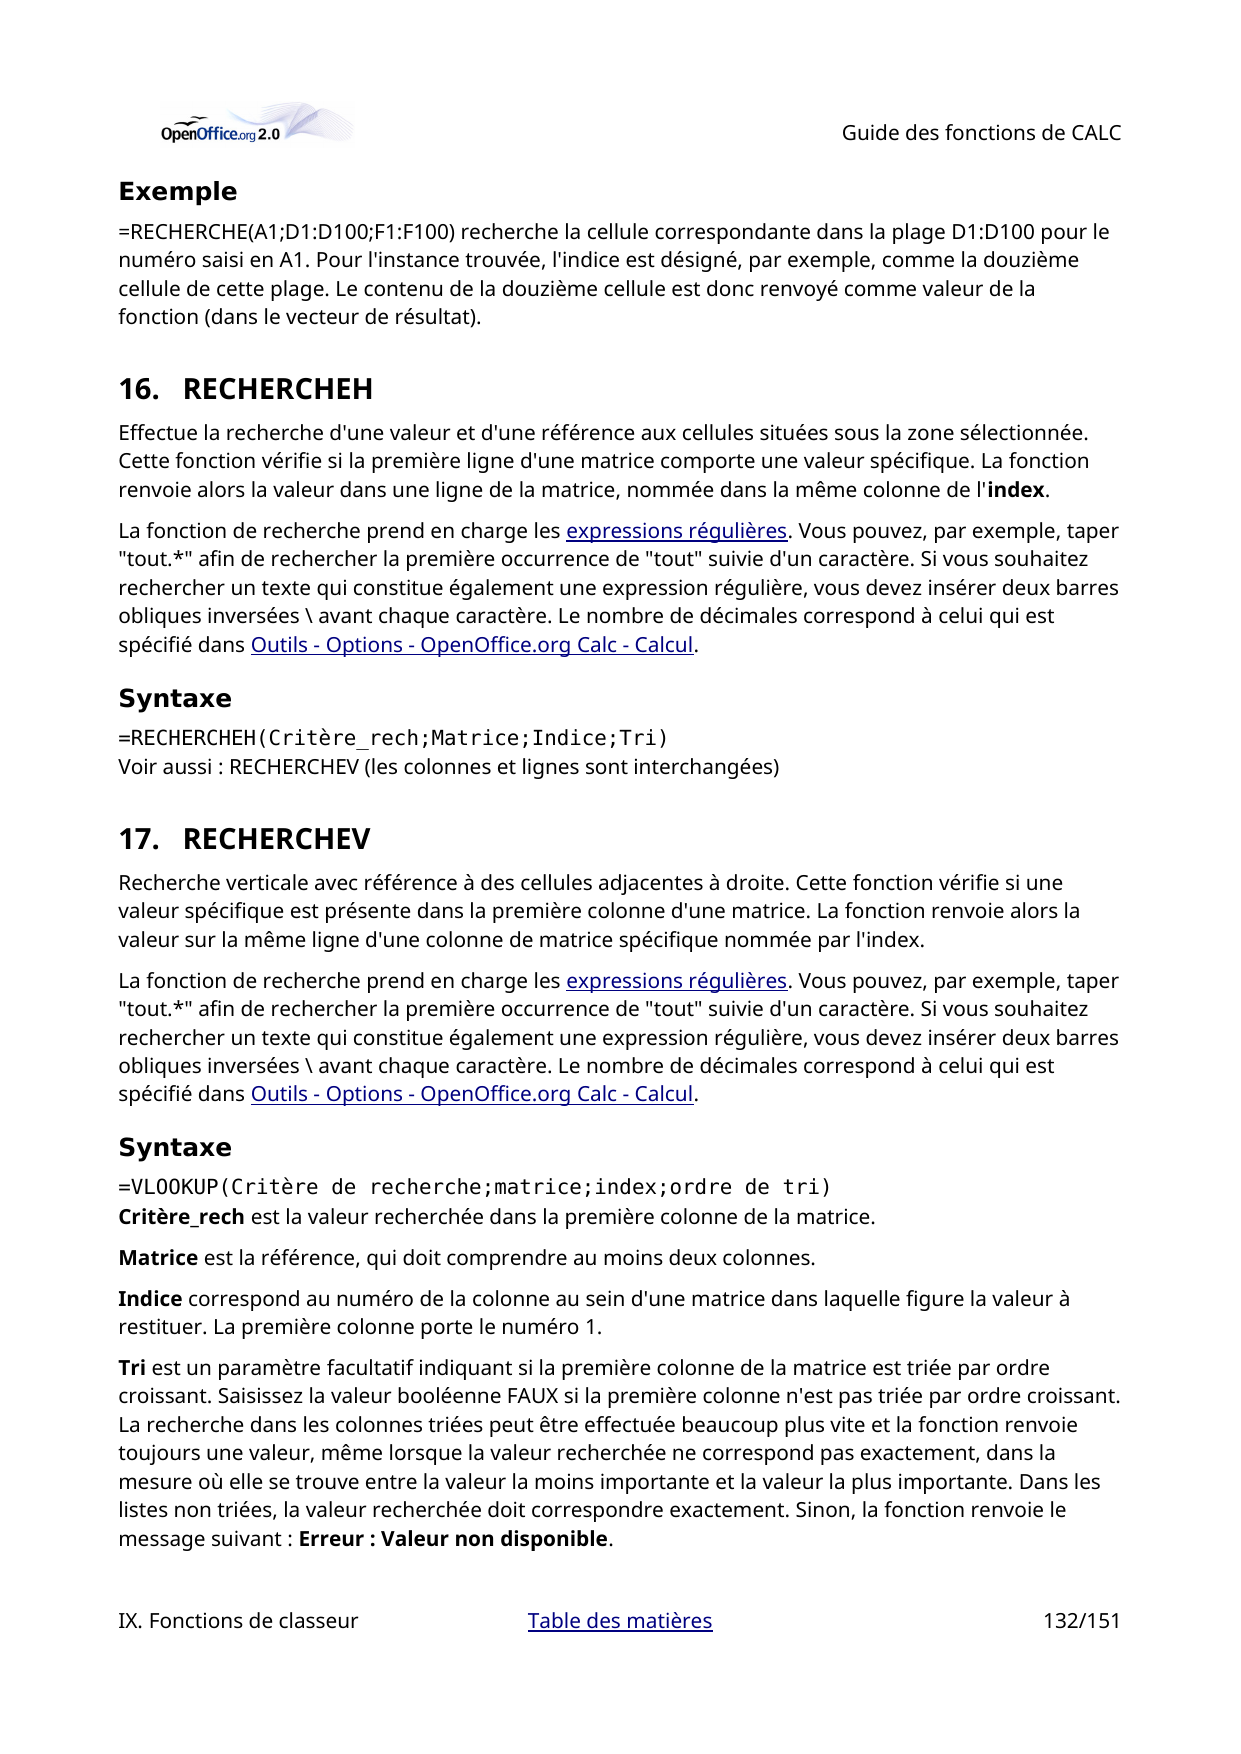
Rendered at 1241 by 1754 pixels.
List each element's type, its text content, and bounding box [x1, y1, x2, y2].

text Indice correspond au numéro de la colonne au sein d'une matrice dans laquelle figure la valeur à restituer. La première colonne porte le numéro 1. [118, 1284, 1122, 1341]
text =VLOOKUP(Critère de recherche;matrice;index;ordre de tri) [118, 1175, 1122, 1200]
text La fonction de recherche prend en charge les expressions régulières. Vous pouvez, par exemple, taper "tout.*" afin de rechercher la première occurrence de "tout" suivie d'un caractère. Si vous souhaitez rechercher un texte qui constitue également une expression régulière, vous devez insérer deux barres obliques inversées \ avant chaque caractère. Le nombre de décimales correspond à celui qui est spécifié dans Outils - Options - OpenOffice.org Calc - Calcul. [118, 966, 1122, 1108]
subtitle Exemple [118, 177, 1122, 206]
text Effectue la recherche d'une valeur et d'une référence aux cellules situées sous la zone sélectionnée. Cette fonction vérifie si la première ligne d'une matrice comporte une valeur spécifique. La fonction renvoie alors la valeur dans une ligne de la matrice, nommée dans la même colonne de l'index. [118, 418, 1122, 503]
subtitle Syntaxe [118, 684, 1122, 713]
text =RECHERCHE(A1;D1:D100;F1:F100) recherche la cellule correspondante dans la plage D1:D100 pour le numéro saisi en A1. Pour l'instance trouvée, l'indice est désigné, par exemple, comme la douzième cellule de cette plage. Le contenu de la douzième cellule est donc renvoyé comme valeur de la fonction (dans le vecteur de résultat). [118, 217, 1122, 331]
text Tri est un paramètre facultatif indiquant si la première colonne de la matrice est triée par ordre croissant. Saisissez la valeur booléenne FAUX si la première colonne n'est pas triée par ordre croissant. La recherche dans les colonnes triées peut être effectuée beaucoup plus vite et la fonction renvoie toujours une valeur, même lorsque la valeur recherchée ne correspond pas exactement, dans la mesure où elle se trouve entre la valeur la moins importante et la valeur la plus importante. Dans les listes non triées, la valeur recherchée doit correspondre exactement. Sinon, la fonction renvoie le message suivant : Erreur : Valeur non disponible. [118, 1353, 1122, 1552]
text Recherche verticale avec référence à des cellules adjacentes à droite. Cette fonction vérifie si une valeur spécifique est présente dans la première colonne d'une matrice. La fonction renvoie alors la valeur sur la même ligne d'une colonne de matrice spécifique nommée par l'index. [118, 868, 1122, 953]
text Matrice est la référence, qui doit comprendre au moins deux colonnes. [118, 1243, 1122, 1271]
subtitle Syntaxe [118, 1133, 1122, 1163]
text Voir aussi : RECHERCHEV (les colonnes et lignes sont interchangées) [118, 752, 1122, 780]
subtitle RECHERCHEH [118, 368, 1122, 408]
text La fonction de recherche prend en charge les expressions régulières. Vous pouvez, par exemple, taper "tout.*" afin de rechercher la première occurrence de "tout" suivie d'un caractère. Si vous souhaitez rechercher un texte qui constitue également une expression régulière, vous devez insérer deux barres obliques inversées \ avant chaque caractère. Le nombre de décimales correspond à celui qui est spécifié dans Outils - Options - OpenOffice.org Calc - Calcul. [118, 516, 1122, 658]
text Critère_rech est la valeur recherchée dans la première colonne de la matrice. [118, 1202, 1122, 1230]
subtitle RECHERCHEV [118, 818, 1122, 858]
text =RECHERCHEH(Critère_rech;Matrice;Indice;Tri) [118, 726, 1122, 750]
